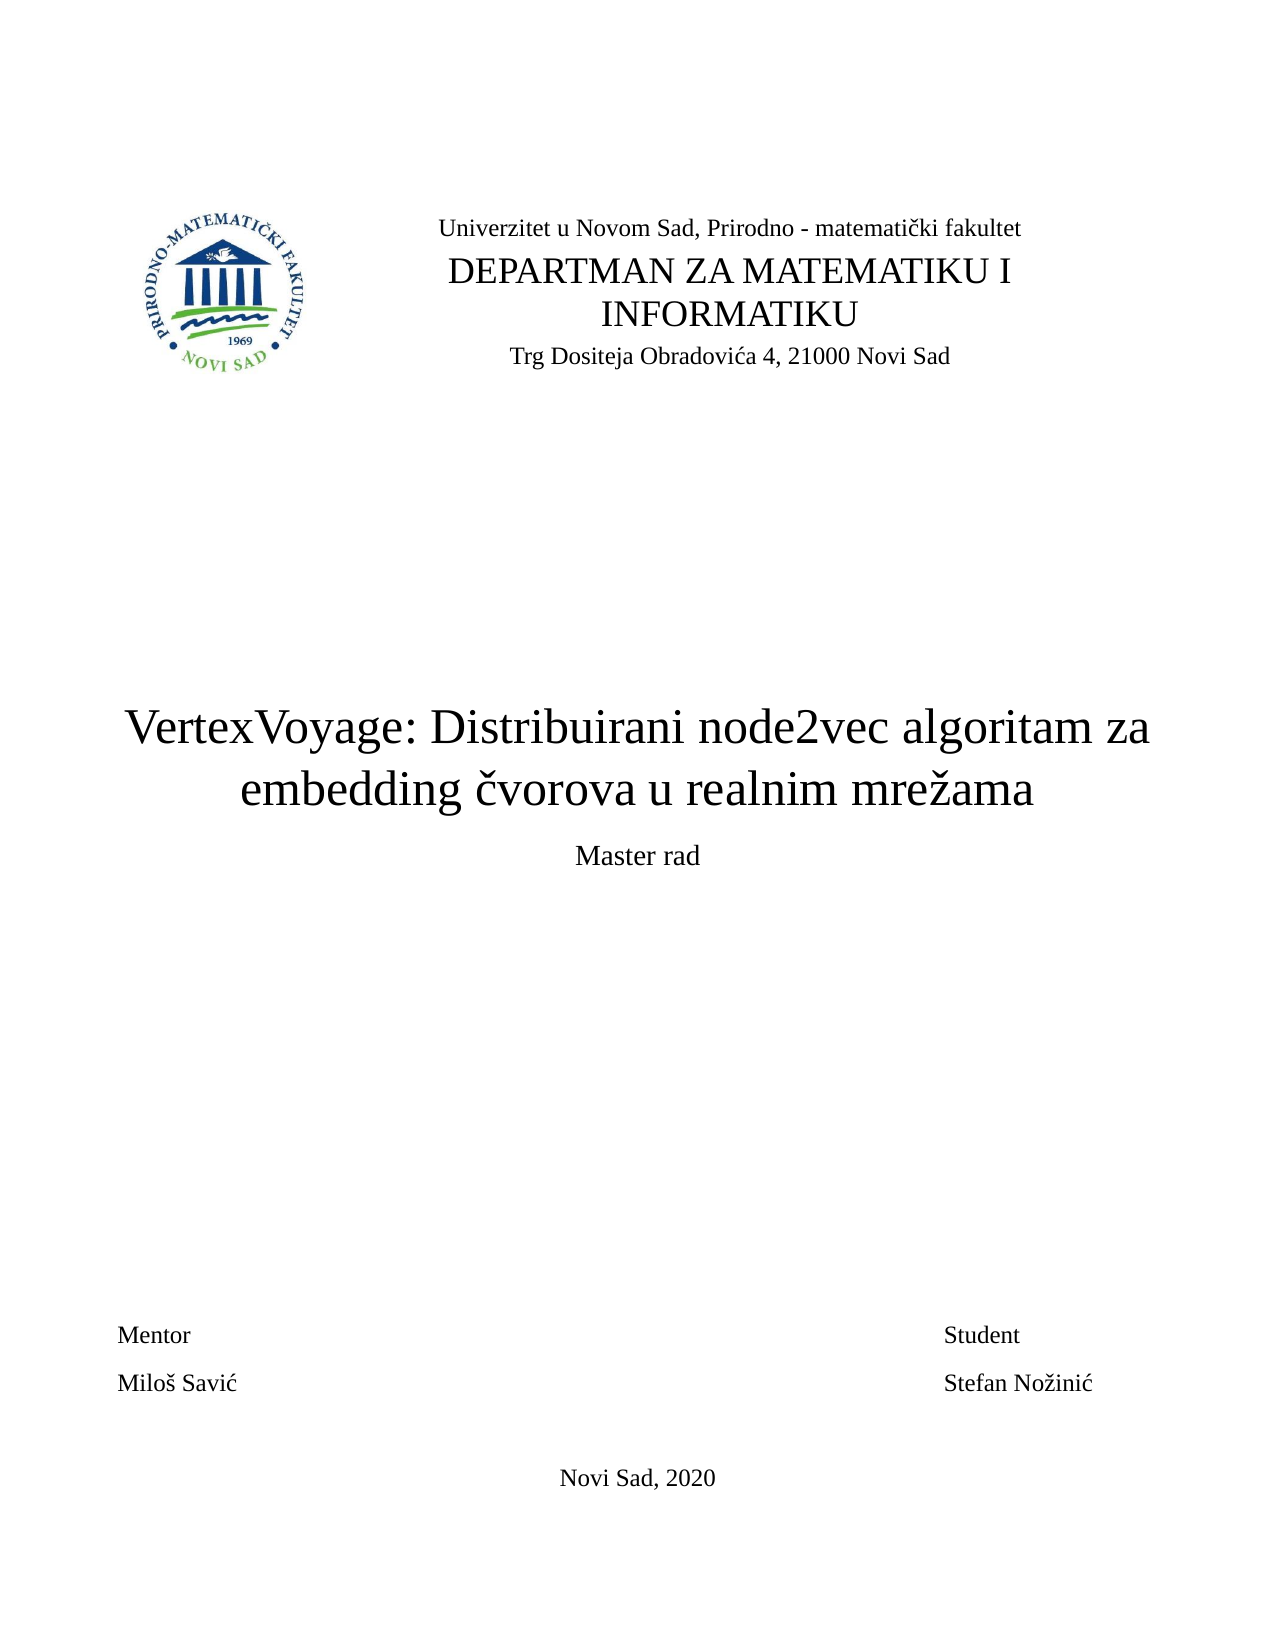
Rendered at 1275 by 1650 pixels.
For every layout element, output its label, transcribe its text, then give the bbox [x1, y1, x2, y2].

table_header Univerzitet u Novom Sad, Prirodno - matematički fakultet DEPARTMAN ZA MATEMATIKU I INFORMATIKU Trg Dositeja Obradovića 4, 21000 Novi Sad [320, 172, 1139, 404]
text Mentor Student [117, 1320, 1158, 1349]
text Miloš Savić Stefan Nožinić [117, 1368, 1158, 1396]
table_header [128, 172, 320, 404]
text Master rad [117, 838, 1158, 871]
text VertexVoyage: Distribuirani node2vec algoritam za embedding čvorova u realnim mrežama [117, 697, 1158, 816]
text Novi Sad, 2020 [117, 1463, 1158, 1492]
